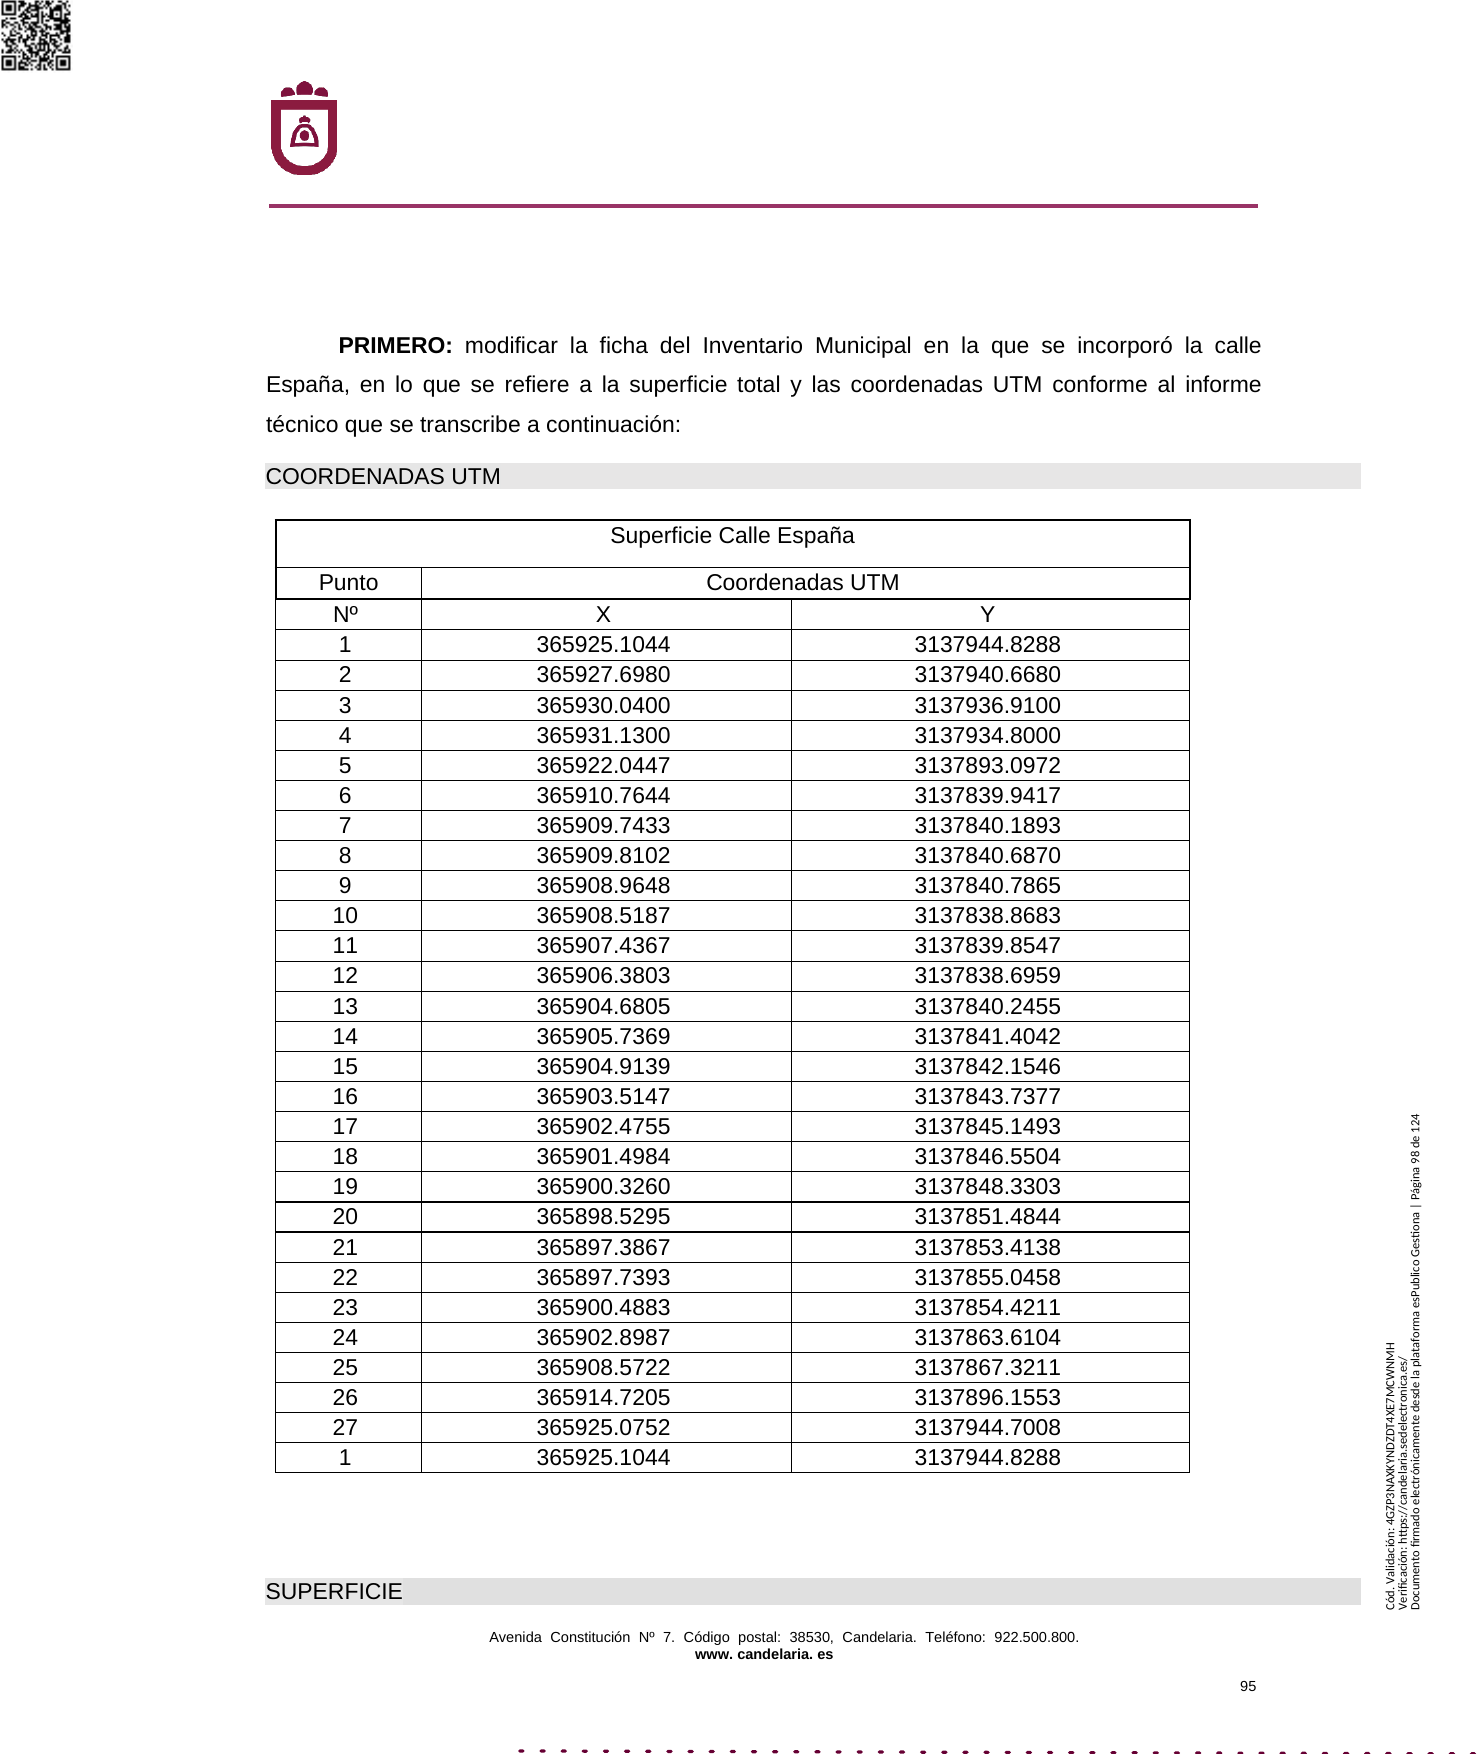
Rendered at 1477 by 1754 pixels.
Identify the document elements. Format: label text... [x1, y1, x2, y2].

table_cell 365904.6805 [422, 992, 791, 1021]
table_cell 3137944.7008 [792, 1413, 1189, 1442]
table_cell 365904.9139 [422, 1052, 791, 1081]
table_cell 18 [276, 1142, 421, 1171]
table_cell 3137853.4138 [792, 1233, 1189, 1262]
table_cell 11 [276, 931, 421, 961]
table_cell 3137845.1493 [792, 1112, 1189, 1141]
table_cell 365897.3867 [422, 1233, 791, 1262]
table_cell 17 [276, 1112, 421, 1141]
table_cell 3137855.0458 [792, 1263, 1189, 1292]
table_cell 365897.7393 [422, 1263, 791, 1292]
table_cell Punto [277, 568, 421, 598]
table_cell 3137896.1553 [792, 1383, 1189, 1412]
table_cell 5 [276, 751, 421, 780]
table_cell 27 [276, 1413, 421, 1442]
table_cell 3137840.6870 [792, 841, 1189, 870]
table_cell 25 [276, 1353, 421, 1382]
table_cell 365927.6980 [422, 661, 791, 689]
table_cell 365908.9648 [422, 871, 791, 900]
table_cell 3137848.3303 [792, 1172, 1189, 1201]
table_cell 365906.3803 [422, 962, 791, 991]
table_cell 7 [276, 811, 421, 840]
table_cell 10 [276, 901, 421, 930]
table_cell 365925.0752 [422, 1413, 791, 1442]
table_cell 365922.0447 [422, 751, 791, 780]
table_cell 3137936.9100 [792, 691, 1189, 720]
table_cell 3137840.7865 [792, 871, 1189, 900]
table_cell 19 [276, 1172, 421, 1201]
table_cell 4 [276, 721, 421, 750]
table_cell 365908.5722 [422, 1353, 791, 1382]
table_cell 365903.5147 [422, 1082, 791, 1111]
table_cell 365901.4984 [422, 1142, 791, 1171]
table_cell 3137867.3211 [792, 1353, 1189, 1382]
table_cell 3137846.5504 [792, 1142, 1189, 1171]
table_cell 365902.4755 [422, 1112, 791, 1141]
table_cell 365900.4883 [422, 1293, 791, 1322]
table_cell 9 [276, 871, 421, 900]
table_cell 365909.8102 [422, 841, 791, 870]
text SUPERFICIE [265, 1578, 1361, 1605]
table_cell 24 [276, 1323, 421, 1352]
table_header [277, 521, 422, 567]
table_cell 3137944.8288 [792, 1443, 1189, 1472]
table_cell 365898.5295 [422, 1203, 791, 1231]
table_cell Nº [276, 600, 421, 629]
table_cell 2 [276, 661, 421, 689]
table_cell 3137839.9417 [792, 781, 1189, 810]
table_cell 365931.1300 [422, 721, 791, 750]
table_cell 365908.5187 [422, 901, 791, 930]
table_header Superficie Calle España [422, 521, 1189, 567]
table_cell Coordenadas UTM [422, 568, 1189, 598]
table_cell 365905.7369 [422, 1022, 791, 1051]
table_cell 20 [276, 1203, 421, 1231]
table_cell 23 [276, 1293, 421, 1322]
table_cell 365902.8987 [422, 1323, 791, 1352]
table_cell 3137843.7377 [792, 1082, 1189, 1111]
table_cell 3137940.6680 [792, 661, 1189, 689]
table_cell 16 [276, 1082, 421, 1111]
table_cell 365907.4367 [422, 931, 791, 961]
table_cell 3137839.8547 [792, 931, 1189, 961]
table_cell 3137842.1546 [792, 1052, 1189, 1081]
table_cell 365930.0400 [422, 691, 791, 720]
table_cell 12 [276, 962, 421, 991]
table_cell 3137841.4042 [792, 1022, 1189, 1051]
table_cell 3137893.0972 [792, 751, 1189, 780]
table_cell 3137840.2455 [792, 992, 1189, 1021]
text COORDENADAS UTM [265, 463, 1361, 489]
table_cell 3137863.6104 [792, 1323, 1189, 1352]
table_cell 3 [276, 691, 421, 720]
table_cell 3137944.8288 [792, 630, 1189, 659]
table_cell 365900.3260 [422, 1172, 791, 1201]
table_cell 3137838.8683 [792, 901, 1189, 930]
table_cell 3137934.8000 [792, 721, 1189, 750]
table_cell 365925.1044 [422, 630, 791, 659]
table_cell 15 [276, 1052, 421, 1081]
table_cell 365925.1044 [422, 1443, 791, 1472]
table_cell 1 [276, 1443, 421, 1472]
table_cell 22 [276, 1263, 421, 1292]
table_cell 365909.7433 [422, 811, 791, 840]
text PRIMERO: modificar la ficha del Inventario Municipal en la que se incorporó la calle España, en lo que se refiere a la superficie total y las coordenadas UTM conforme al informe técnico que se transcribe a continuación: [266, 332, 1262, 437]
table_cell 14 [276, 1022, 421, 1051]
table_cell 8 [276, 841, 421, 870]
table_cell 3137840.1893 [792, 811, 1189, 840]
table_cell 1 [276, 630, 421, 659]
table_cell 3137838.6959 [792, 962, 1189, 991]
table_cell X [422, 600, 791, 629]
table_cell Y [792, 600, 1189, 629]
table_cell 13 [276, 992, 421, 1021]
table_cell 21 [276, 1233, 421, 1262]
table_cell 26 [276, 1383, 421, 1412]
table_cell 3137851.4844 [792, 1203, 1189, 1231]
table_cell 365910.7644 [422, 781, 791, 810]
table_cell 3137854.4211 [792, 1293, 1189, 1322]
table_cell 6 [276, 781, 421, 810]
table_cell 365914.7205 [422, 1383, 791, 1412]
